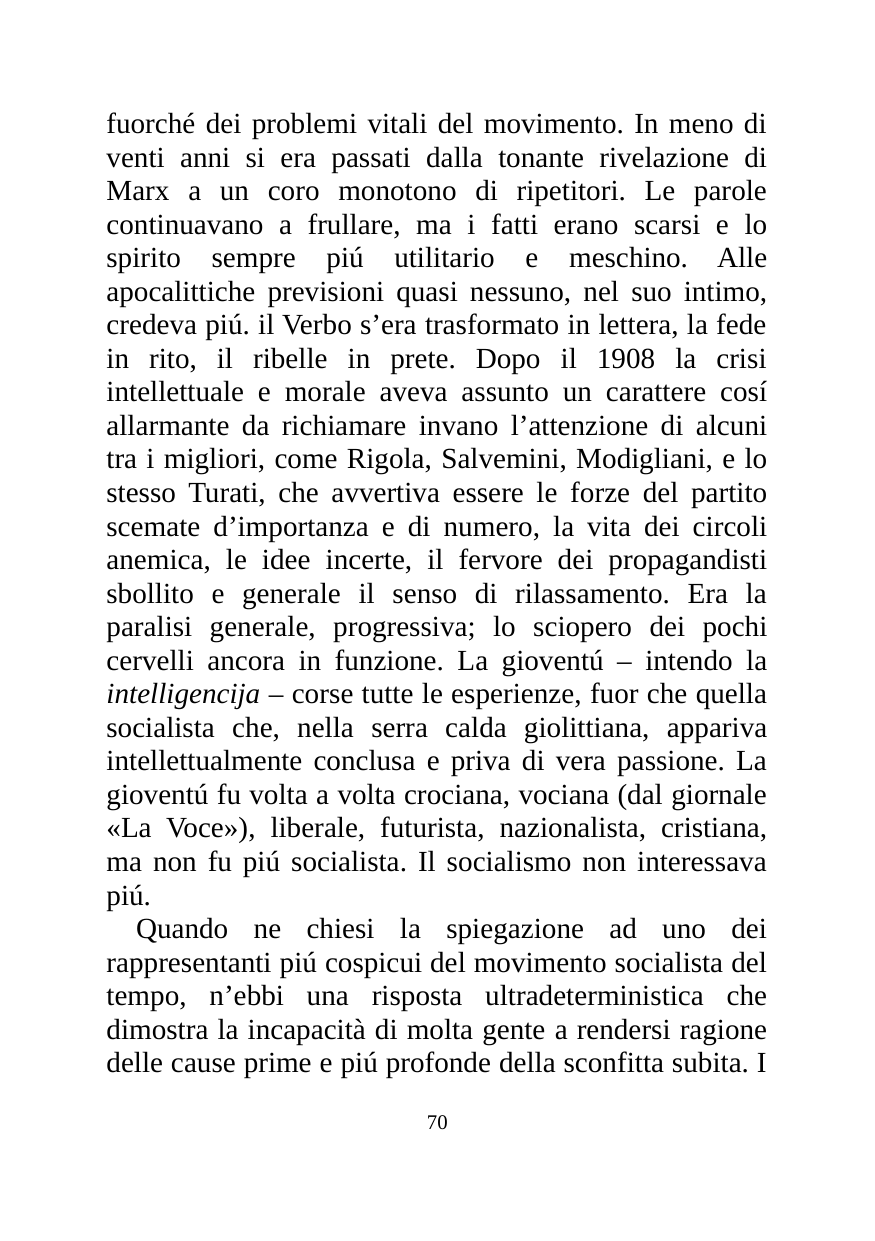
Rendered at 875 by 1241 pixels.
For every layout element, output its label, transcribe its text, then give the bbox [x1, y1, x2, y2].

text fuorché dei problemi vitali del movimento. In meno di venti anni si era passati dalla tonante rivelazione di Marx a un coro monotono di ripetitori. Le parole continuavano a frullare, ma i fatti erano scarsi e lo spirito sempre piú utilitario e meschino. Alle apocalittiche previsioni quasi nessuno, nel suo intimo, credeva piú. il Verbo s’era trasformato in lettera, la fede in rito, il ribelle in prete. Dopo il 1908 la crisi intellettuale e morale aveva assunto un carattere cosí allarmante da richiamare invano l’attenzione di alcuni tra i migliori, come Rigola, Salvemini, Modigliani, e lo stesso Turati, che avvertiva essere le forze del partito scemate d’importanza e di numero, la vita dei circoli anemica, le idee incerte, il fervore dei propagandisti sbollito e generale il senso di rilassamento. Era la paralisi generale, progressiva; lo sciopero dei pochi cervelli ancora in funzione. La gioventú – intendo la intelligencija – corse tutte le esperienze, fuor che quella socialista che, nella serra calda giolittiana, appariva intellettualmente conclusa e priva di vera passione. La gioventú fu volta a volta crociana, vociana (dal giornale «La Voce»), liberale, futurista, nazionalista, cristiana, ma non fu piú socialista. Il socialismo non interessava piú. [106, 106, 768, 911]
text Quando ne chiesi la spiegazione ad uno dei rappresentanti piú cospicui del movimento socialista del tempo, n’ebbi una risposta ultradeterministica che dimostra la incapacità di molta gente a rendersi ragione delle cause prime e piú profonde della sconfitta subita. I [106, 911, 768, 1079]
